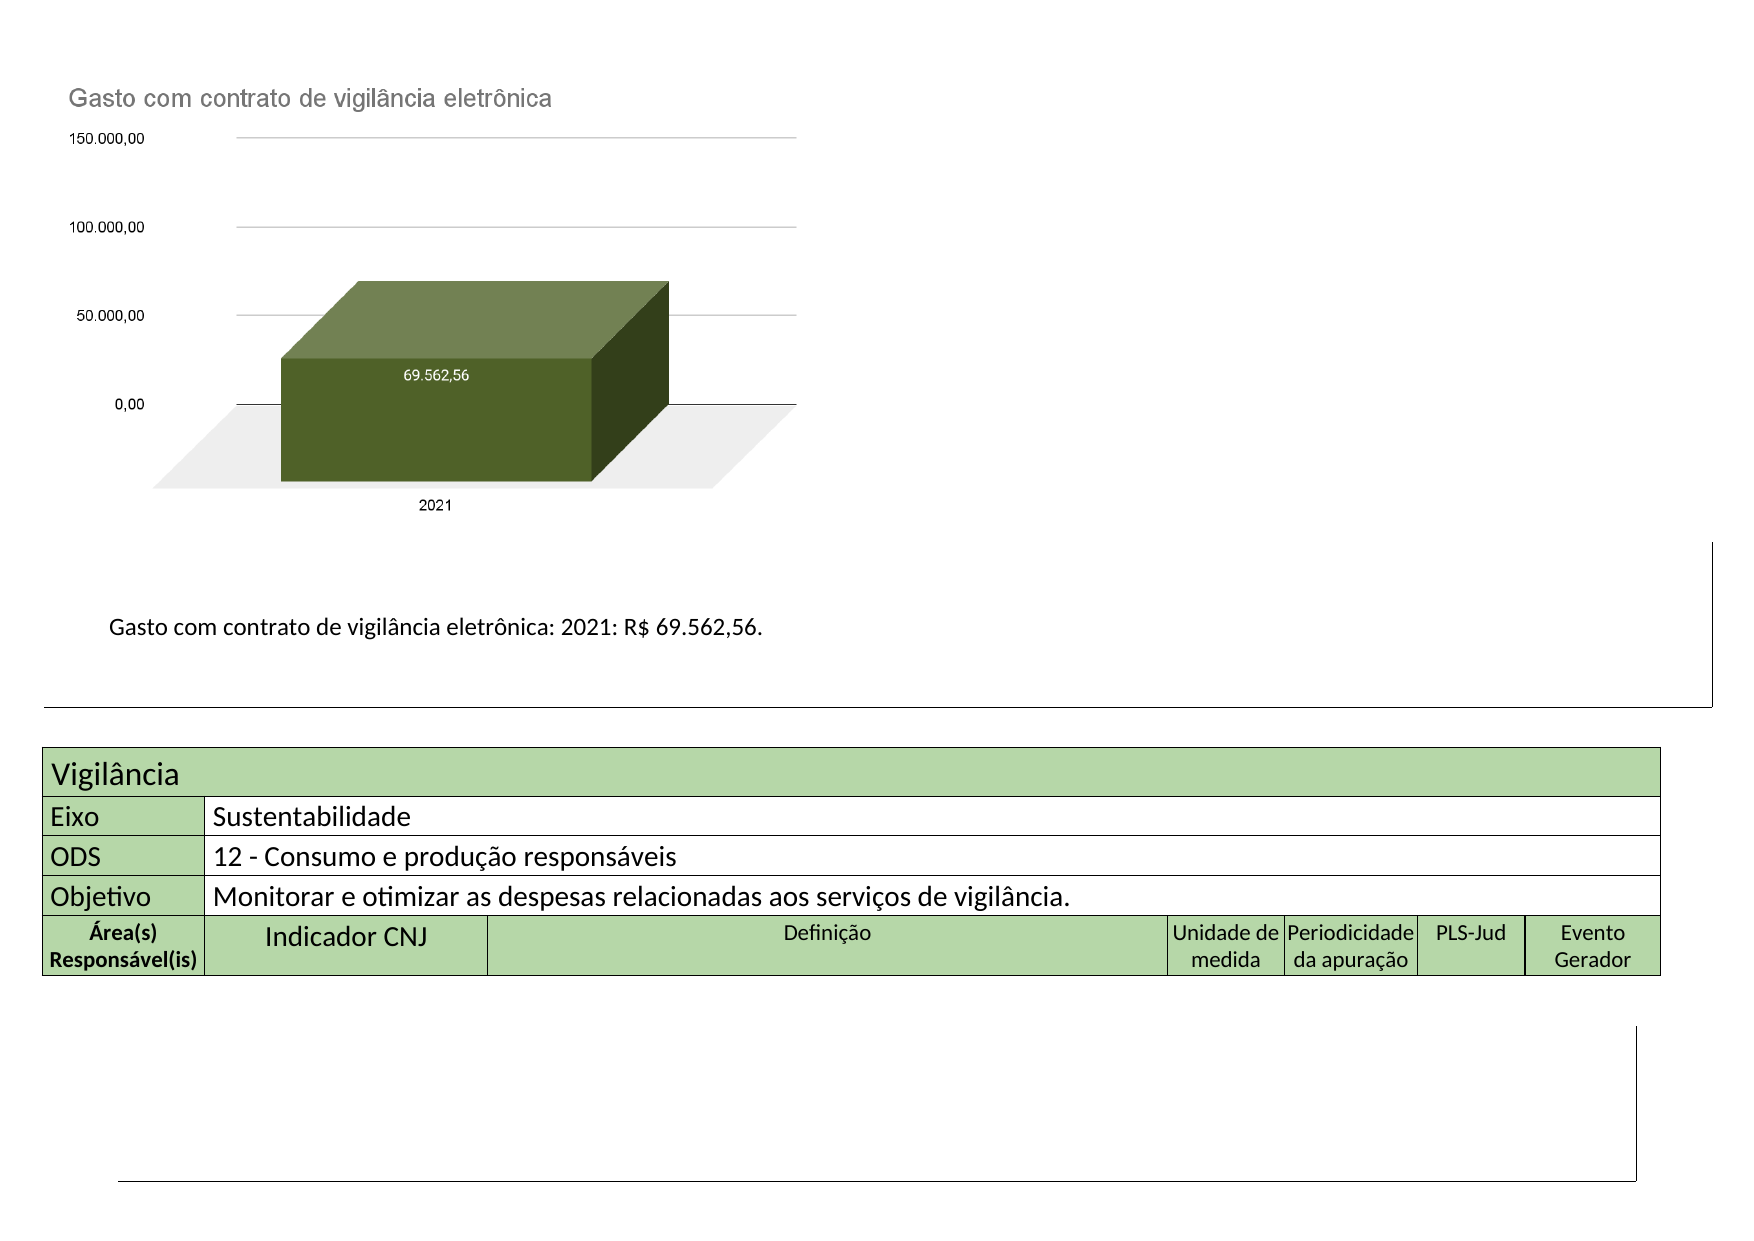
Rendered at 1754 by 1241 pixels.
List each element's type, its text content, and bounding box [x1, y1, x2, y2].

table_cell Definição [488, 916, 1167, 975]
table_cell Periodicidade da apuração [1285, 916, 1417, 975]
table_cell Eixo [43, 797, 204, 835]
table_cell Unidade de medida [1168, 916, 1284, 975]
table_cell ODS [43, 836, 204, 875]
table_cell Área(s) Responsável(is) [43, 916, 204, 975]
table_cell Indicador CNJ [205, 916, 487, 975]
table_cell PLS-Jud [1418, 916, 1524, 975]
table_header Vigilância [43, 748, 1660, 796]
text Gasto com contrato de vigilância eletrônica: 2021: R$ 69.562,56. [44, 542, 1712, 707]
table_cell Objetivo [43, 876, 204, 915]
table_cell Sustentabilidade [205, 797, 1660, 835]
table_cell Evento Gerador [1526, 916, 1660, 975]
table_cell Monitorar e otimizar as despesas relacionadas aos serviços de vigilância. [205, 876, 1660, 915]
table_cell 12 - Consumo e produção responsáveis [205, 836, 1660, 875]
